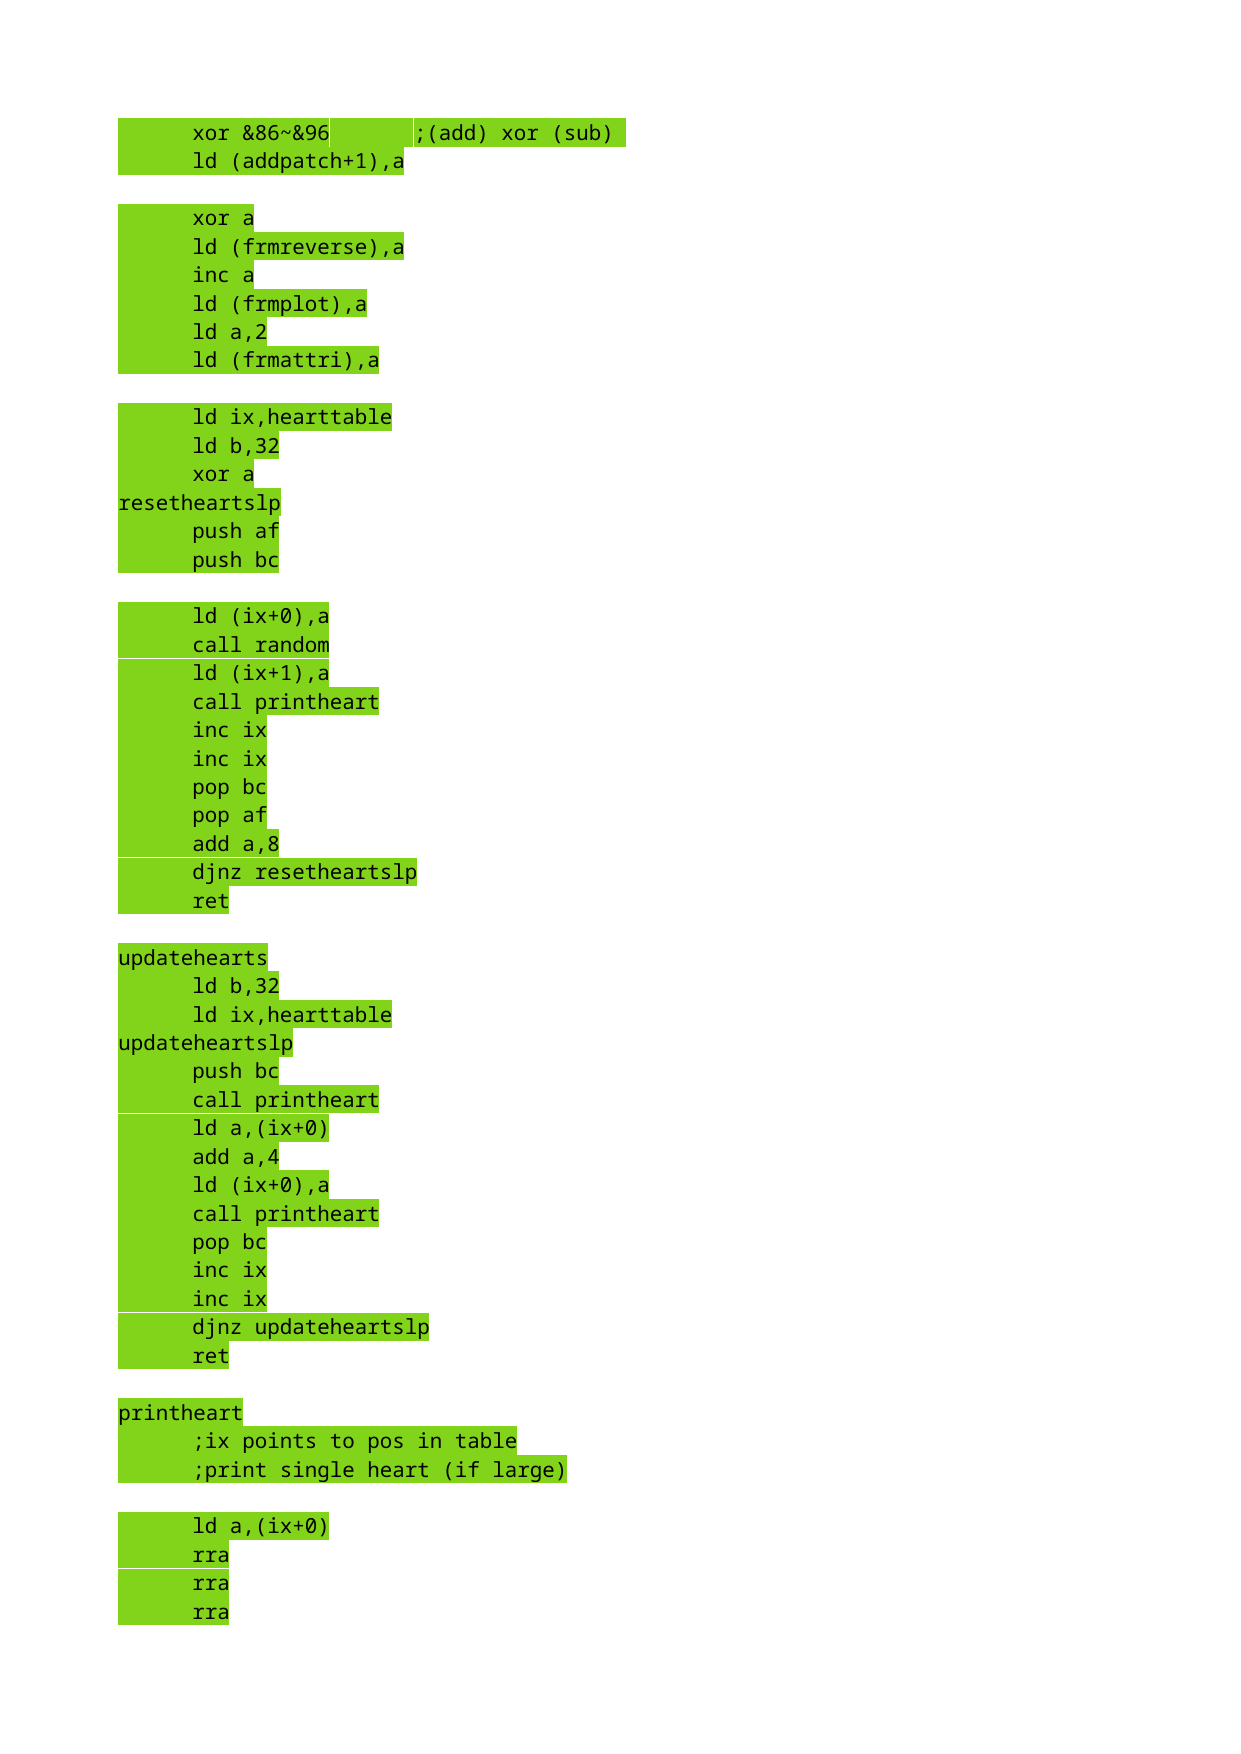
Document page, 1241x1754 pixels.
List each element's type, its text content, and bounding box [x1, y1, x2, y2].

text resetheartslp [118, 488, 1122, 516]
text call printheart [118, 1199, 1122, 1227]
text rra [118, 1597, 1122, 1625]
text inc ix [118, 715, 1122, 744]
text inc ix [118, 1284, 1122, 1312]
text ld (frmplot),a [118, 289, 1122, 317]
text ld (frmreverse),a [118, 232, 1122, 260]
text inc ix [118, 744, 1122, 772]
text ld a,2 [118, 317, 1122, 346]
text rra [118, 1568, 1122, 1597]
text ld b,32 [118, 431, 1122, 459]
text ;print single heart (if large) [118, 1455, 1122, 1483]
text inc ix [118, 1256, 1122, 1284]
text ;ix points to pos in table [118, 1426, 1122, 1455]
text ld (ix+0),a [118, 602, 1122, 630]
text pop bc [118, 772, 1122, 801]
text printheart [118, 1398, 1122, 1426]
text ret [118, 1341, 1122, 1369]
text ld a,(ix+0) [118, 1113, 1122, 1142]
text pop af [118, 801, 1122, 829]
text xor a [118, 203, 1122, 232]
text call random [118, 630, 1122, 658]
text inc a [118, 260, 1122, 289]
text updatehearts [118, 943, 1122, 971]
text call printheart [118, 1085, 1122, 1113]
text  ld (ix+1),a [118, 658, 1122, 687]
text ld (ix+0),a [118, 1170, 1122, 1199]
text add a,8 [118, 829, 1122, 857]
text ret [118, 886, 1122, 914]
text push af [118, 516, 1122, 545]
text djnz updateheartslp [118, 1312, 1122, 1341]
text ld a,(ix+0) [118, 1512, 1122, 1540]
text push bc [118, 545, 1122, 573]
text ld b,32 [118, 971, 1122, 1000]
text pop bc [118, 1227, 1122, 1256]
text updateheartslp [118, 1028, 1122, 1057]
text ld ix,hearttable [118, 402, 1122, 431]
text ld (frmattri),a [118, 346, 1122, 374]
text ld (addpatch+1),a [118, 147, 1122, 175]
text djnz resetheartslp [118, 857, 1122, 886]
text ld ix,hearttable [118, 1000, 1122, 1028]
text xor &86~&96 ;(add) xor (sub) [118, 118, 1122, 147]
text call printheart [118, 687, 1122, 715]
text add a,4 [118, 1142, 1122, 1170]
text push bc [118, 1057, 1122, 1085]
text rra [118, 1540, 1122, 1568]
text xor a [118, 459, 1122, 488]
